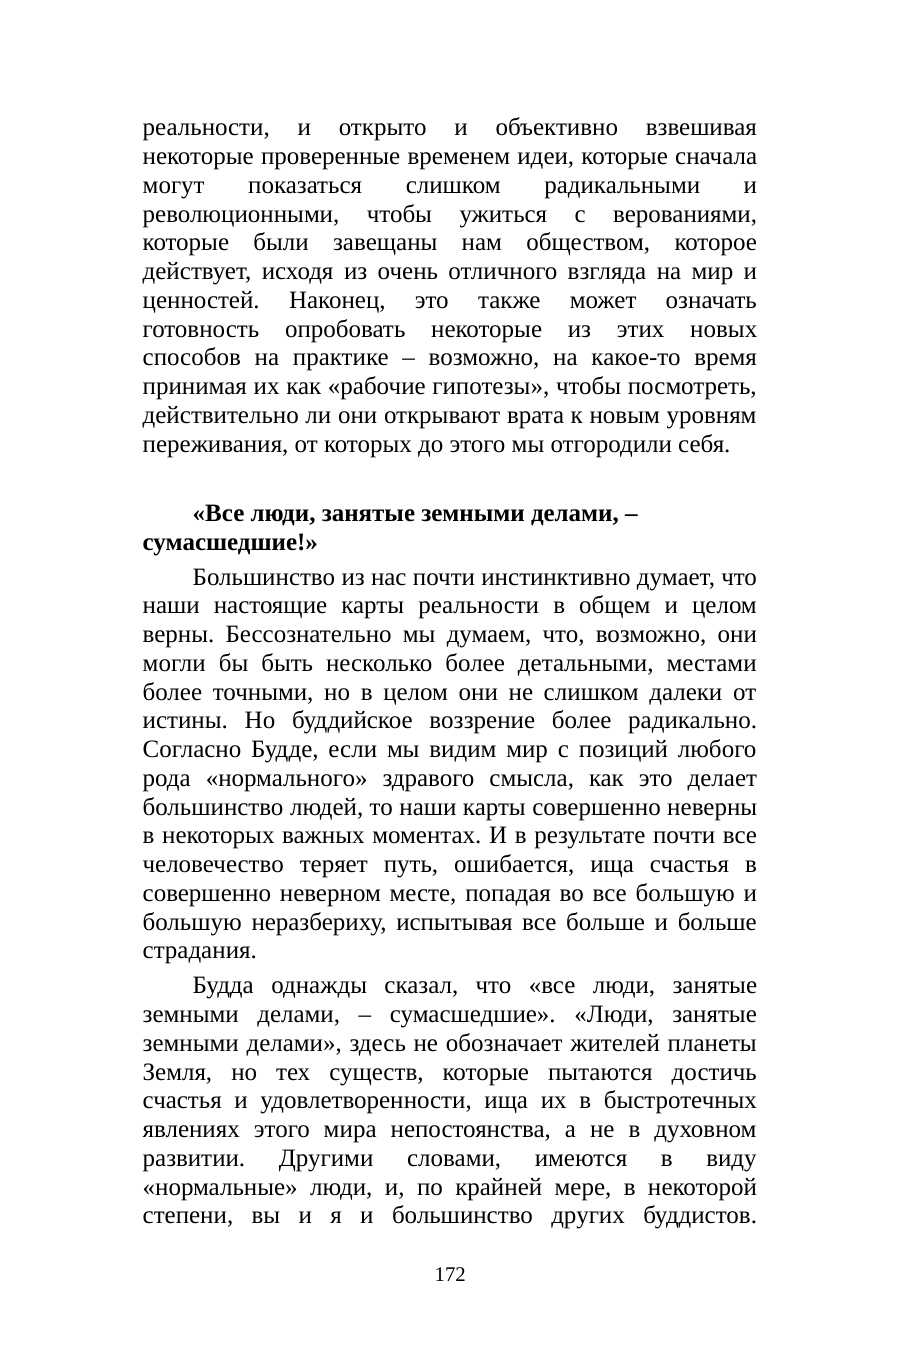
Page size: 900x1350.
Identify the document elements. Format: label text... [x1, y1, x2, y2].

text Будда однажды сказал, что «все люди, занятые земными делами, – сумасшедшие». «Люди, занятые земными делами», здесь не обозначает жителей планеты Земля, но тех существ, которые пытаются достичь счастья и удовлетворенности, ища их в быстротечных явлениях этого мира непостоянства, а не в духовном развитии. Другими словами, имеются в виду «нормальные» люди, и, по крайней мере, в некоторой степени, вы и я и большинство других буддистов. [142, 970, 757, 1229]
subtitle «Все люди, занятые земными делами, – сумасшедшие!» [142, 498, 757, 556]
text реальности, и открыто и объективно взвешивая некоторые проверенные временем идеи, которые сначала могут показаться слишком радикальными и революционными, чтобы ужиться с верованиями, которые были завещаны нам обществом, которое действует, исходя из очень отличного взгляда на мир и ценностей. Наконец, это также может означать готовность опробовать некоторые из этих новых способов на практике – возможно, на какое-то время принимая их как «рабочие гипотезы», чтобы посмотреть, действительно ли они открывают врата к новым уровням переживания, от которых до этого мы отгородили себя. [142, 112, 757, 457]
text Большинство из нас почти инстинктивно думает, что наши настоящие карты реальности в общем и целом верны. Бессознательно мы думаем, что, возможно, они могли бы быть несколько более детальными, местами более точными, но в целом они не слишком далеки от истины. Но буддийское воззрение более радикально. Согласно Будде, если мы видим мир с позиций любого рода «нормального» здравого смысла, как это делает большинство людей, то наши карты совершенно неверны в некоторых важных моментах. И в результате почти все человечество теряет путь, ошибается, ища счастья в совершенно неверном месте, попадая во все большую и большую неразбериху, испытывая все больше и больше страдания. [142, 562, 757, 964]
